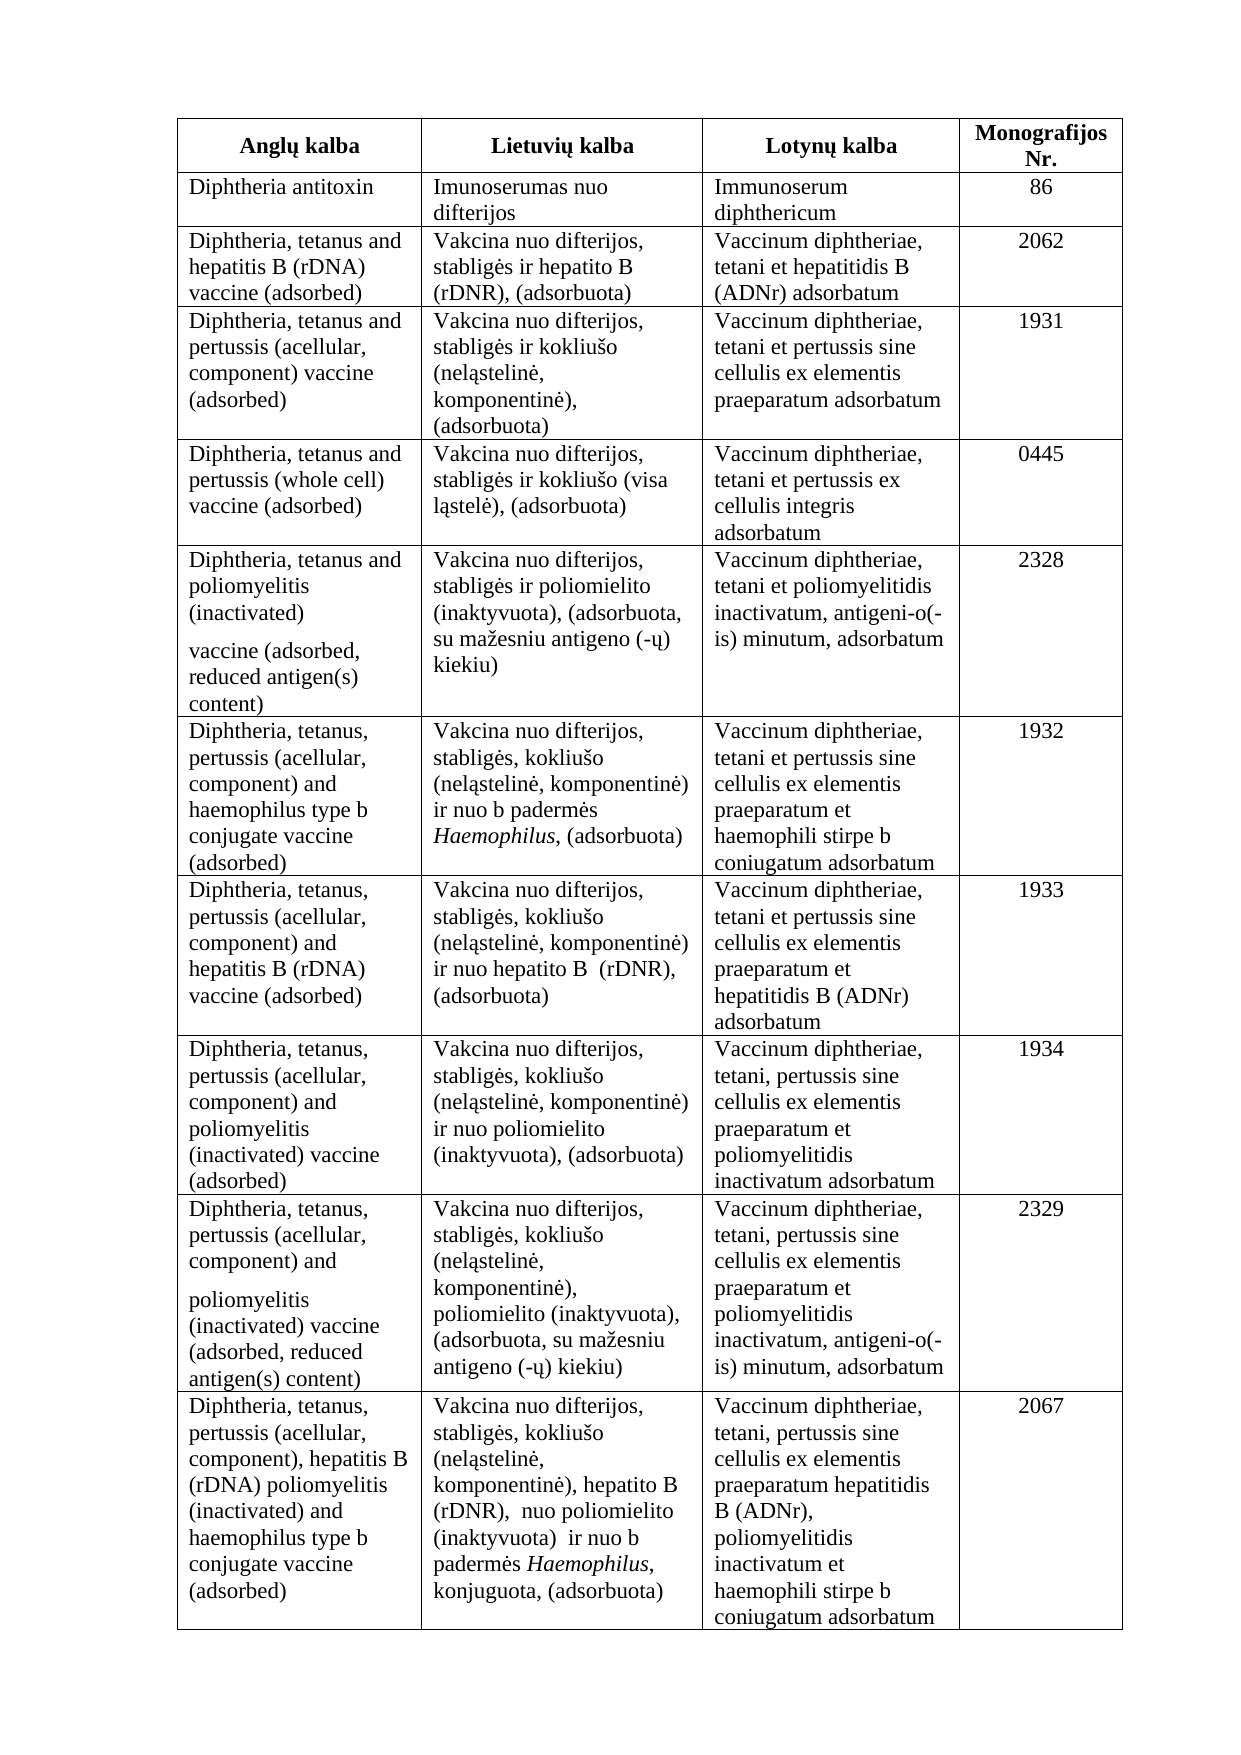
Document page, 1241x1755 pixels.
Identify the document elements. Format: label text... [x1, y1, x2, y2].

table_cell 1934 [960, 1036, 1122, 1194]
table_cell Vaccinum diphtheriae, tetani, pertussis sine cellulis ex elementis praeparatum hepatitidis B (ADNr), poliomyelitidis inactivatum et haemophili stirpe b coniugatum adsorbatum [703, 1392, 959, 1629]
table_cell 2329 [960, 1195, 1122, 1391]
table_cell Vaccinum diphtheriae, tetani et pertussis sine cellulis ex elementis praeparatum adsorbatum [703, 307, 959, 438]
table_cell Vaccinum diphtheriae, tetani, pertussis sine cellulis ex elementis praeparatum et poliomyelitidis inactivatum adsorbatum [703, 1036, 959, 1194]
table_cell Diphtheria, tetanus and pertussis (acellular, component) vaccine (adsorbed) [178, 307, 421, 438]
table_cell Vaccinum diphtheriae, tetani et hepatitidis B (ADNr) adsorbatum [703, 227, 959, 306]
table_cell Diphtheria, tetanus and hepatitis B (rDNA) vaccine (adsorbed) [178, 227, 421, 306]
table_cell Vakcina nuo difterijos, stabligės ir kokliušo (visa ląstelė), (adsorbuota) [422, 440, 702, 545]
table_cell 2062 [960, 227, 1122, 306]
table_cell Vakcina nuo difterijos, stabligės, kokliušo (neląstelinė, komponentinė) ir nuo hepatito B (rDNR), (adsorbuota) [422, 876, 702, 1034]
table_cell Immunoserum diphthericum [703, 173, 959, 226]
table_cell Vakcina nuo difterijos, stabligės, kokliušo (neląstelinė, komponentinė) ir nuo b padermės Haemophilus, (adsorbuota) [422, 717, 702, 875]
table_cell Vakcina nuo difterijos, stabligės ir kokliušo (neląstelinė, komponentinė), (adsorbuota) [422, 307, 702, 438]
table_cell 1932 [960, 717, 1122, 875]
table_cell Diphtheria antitoxin [178, 173, 421, 226]
table_cell Vakcina nuo difterijos, stabligės ir poliomielito (inaktyvuota), (adsorbuota, su mažesniu antigeno (-ų) kiekiu) [422, 546, 702, 716]
table_cell Vaccinum diphtheriae, tetani et pertussis ex cellulis integris adsorbatum [703, 440, 959, 545]
table_cell Diphtheria, tetanus and pertussis (whole cell) vaccine (adsorbed) [178, 440, 421, 545]
table_header Lietuvių kalba [422, 119, 702, 172]
table_cell Imunoserumas nuo difterijos [422, 173, 702, 226]
table_cell Vakcina nuo difterijos, stabligės, kokliušo (neląstelinė, komponentinė), hepatito B (rDNR), nuo poliomielito (inaktyvuota) ir nuo b padermės Haemophilus, konjuguota, (adsorbuota) [422, 1392, 702, 1629]
table_cell Diphtheria, tetanus, pertussis (acellular, component) and haemophilus type b conjugate vaccine (adsorbed) [178, 717, 421, 875]
table_cell Vaccinum diphtheriae, tetani, pertussis sine cellulis ex elementis praeparatum et poliomyelitidis inactivatum, antigeni-o(-is) minutum, adsorbatum [703, 1195, 959, 1391]
table_cell Vaccinum diphtheriae, tetani et pertussis sine cellulis ex elementis praeparatum et haemophili stirpe b coniugatum adsorbatum [703, 717, 959, 875]
table_cell Vakcina nuo difterijos, stabligės, kokliušo (neląstelinė, komponentinė), poliomielito (inaktyvuota), (adsorbuota, su mažesniu antigeno (-ų) kiekiu) [422, 1195, 702, 1391]
table_cell Vaccinum diphtheriae, tetani et poliomyelitidis inactivatum, antigeni-o(-is) minutum, adsorbatum [703, 546, 959, 716]
table_cell Vakcina nuo difterijos, stabligės ir hepatito B (rDNR), (adsorbuota) [422, 227, 702, 306]
table_header Anglų kalba [178, 119, 421, 172]
table_cell 86 [960, 173, 1122, 226]
table_cell Vaccinum diphtheriae, tetani et pertussis sine cellulis ex elementis praeparatum et hepatitidis B (ADNr) adsorbatum [703, 876, 959, 1034]
table_cell Diphtheria, tetanus, pertussis (acellular, component) and poliomyelitis (inactivated) vaccine (adsorbed) [178, 1036, 421, 1194]
table_cell 0445 [960, 440, 1122, 545]
table_cell 2067 [960, 1392, 1122, 1629]
table_cell Diphtheria, tetanus, pertussis (acellular, component) and poliomyelitis (inactivated) vaccine (adsorbed, reduced antigen(s) content) [178, 1195, 421, 1391]
table_header Lotynų kalba [703, 119, 959, 172]
table_cell Diphtheria, tetanus, pertussis (acellular, component) and hepatitis B (rDNA) vaccine (adsorbed) [178, 876, 421, 1034]
table_cell 2328 [960, 546, 1122, 716]
table_cell 1931 [960, 307, 1122, 438]
table_cell 1933 [960, 876, 1122, 1034]
table_cell Vakcina nuo difterijos, stabligės, kokliušo (neląstelinė, komponentinė) ir nuo poliomielito (inaktyvuota), (adsorbuota) [422, 1036, 702, 1194]
table_cell Diphtheria, tetanus, pertussis (acellular, component), hepatitis B (rDNA) poliomyelitis (inactivated) and haemophilus type b conjugate vaccine (adsorbed) [178, 1392, 421, 1629]
table_cell Diphtheria, tetanus and poliomyelitis (inactivated) vaccine (adsorbed, reduced antigen(s) content) [178, 546, 421, 716]
table_header Monografijos Nr. [960, 119, 1122, 172]
